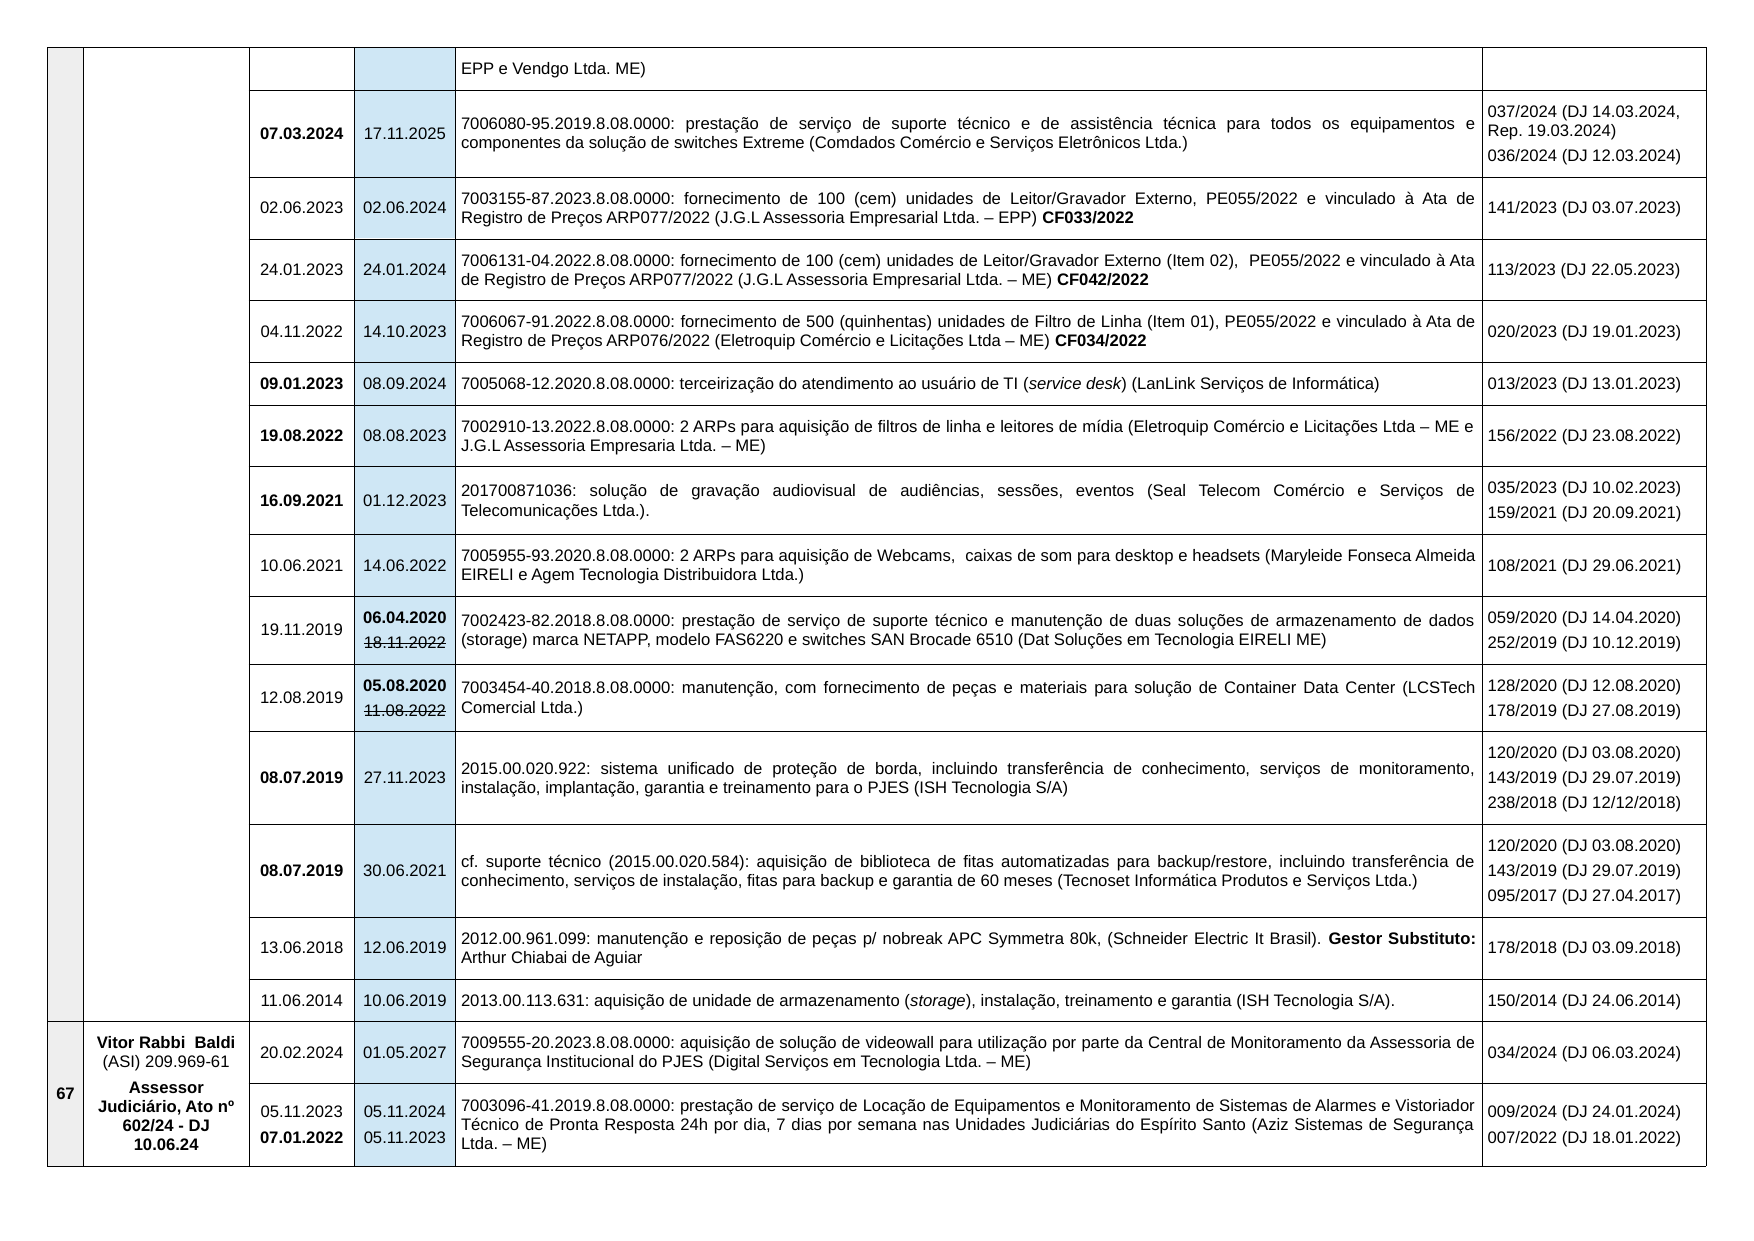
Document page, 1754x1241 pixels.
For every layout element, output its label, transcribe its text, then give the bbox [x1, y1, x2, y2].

table_cell 7006080-95.2019.8.08.0000: prestação de serviço de suporte técnico e de assistência técnica para todos os equipamentos e componentes da solução de switches Extreme (Comdados Comércio e Serviços Eletrônicos Ltda.) [456, 91, 1482, 177]
table_cell 10.06.2021 [250, 535, 354, 596]
table_cell 01.05.2027 [355, 1022, 455, 1083]
table_cell 020/2023 (DJ 19.01.2023) [1483, 301, 1706, 362]
table_cell 108/2021 (DJ 29.06.2021) [1483, 535, 1706, 596]
table_cell 19.11.2019 [250, 597, 354, 664]
table_cell 120/2020 (DJ 03.08.2020) 143/2019 (DJ 29.07.2019) 238/2018 (DJ 12/12/2018) [1483, 732, 1706, 824]
table_cell 150/2014 (DJ 24.06.2014) [1483, 980, 1706, 1021]
table_cell 7003096-41.2019.8.08.0000: prestação de serviço de Locação de Equipamentos e Monitoramento de Sistemas de Alarmes e Vistoriador Técnico de Pronta Resposta 24h por dia, 7 dias por semana nas Unidades Judiciárias do Espírito Santo (Aziz Sistemas de Segurança Ltda. – ME) [456, 1084, 1482, 1166]
table_cell 141/2023 (DJ 03.07.2023) [1483, 178, 1706, 238]
table_cell 156/2022 (DJ 23.08.2022) [1483, 406, 1706, 466]
table_cell 7005955-93.2020.8.08.0000: 2 ARPs para aquisição de Webcams, caixas de som para desktop e headsets (Maryleide Fonseca Almeida EIRELI e Agem Tecnologia Distribuidora Ltda.) [456, 535, 1482, 596]
table_cell 009/2024 (DJ 24.01.2024) 007/2022 (DJ 18.01.2022) [1483, 1084, 1706, 1166]
table_cell 113/2023 (DJ 22.05.2023) [1483, 240, 1706, 300]
table_cell 27.11.2023 [355, 732, 455, 824]
table_cell 120/2020 (DJ 03.08.2020) 143/2019 (DJ 29.07.2019) 095/2017 (DJ 27.04.2017) [1483, 825, 1706, 917]
table_cell 19.08.2022 [250, 406, 354, 466]
table_cell 05.11.2024 05.11.2023 [355, 1084, 455, 1166]
table_cell 11.06.2014 [250, 980, 354, 1021]
table_cell 7003155-87.2023.8.08.0000: fornecimento de 100 (cem) unidades de Leitor/Gravador Externo, PE055/2022 e vinculado à Ata de Registro de Preços ARP077/2022 (J.G.L Assessoria Empresarial Ltda. – EPP) CF033/2022 [456, 178, 1482, 238]
table_cell 7006067-91.2022.8.08.0000: fornecimento de 500 (quinhentas) unidades de Filtro de Linha (Item 01), PE055/2022 e vinculado à Ata de Registro de Preços ARP076/2022 (Eletroquip Comércio e Licitações Ltda – ME) CF034/2022 [456, 301, 1482, 362]
table_cell 02.06.2024 [355, 178, 455, 238]
table_cell 7003454-40.2018.8.08.0000: manutenção, com fornecimento de peças e materiais para solução de Container Data Center (LCSTech Comercial Ltda.) [456, 665, 1482, 731]
table_cell 08.07.2019 [250, 732, 354, 824]
table_cell 7009555-20.2023.8.08.0000: aquisição de solução de videowall para utilização por parte da Central de Monitoramento da Assessoria de Segurança Institucional do PJES (Digital Serviços em Tecnologia Ltda. – ME) [456, 1022, 1482, 1083]
table_cell 128/2020 (DJ 12.08.2020) 178/2019 (DJ 27.08.2019) [1483, 665, 1706, 731]
table_cell [84, 48, 249, 1021]
table_cell 05.11.2023 07.01.2022 [250, 1084, 354, 1166]
table_cell 7006131-04.2022.8.08.0000: fornecimento de 100 (cem) unidades de Leitor/Gravador Externo (Item 02), PE055/2022 e vinculado à Ata de Registro de Preços ARP077/2022 (J.G.L Assessoria Empresarial Ltda. – ME) CF042/2022 [456, 240, 1482, 300]
table_cell 08.08.2023 [355, 406, 455, 466]
table_cell 201700871036: solução de gravação audiovisual de audiências, sessões, eventos (Seal Telecom Comércio e Serviços de Telecomunicações Ltda.). [456, 467, 1482, 534]
table_cell 09.01.2023 [250, 363, 354, 405]
table_cell 08.07.2019 [250, 825, 354, 917]
table_cell 059/2020 (DJ 14.04.2020) 252/2019 (DJ 10.12.2019) [1483, 597, 1706, 664]
table_cell 12.08.2019 [250, 665, 354, 731]
table_cell EPP e Vendgo Ltda. ME) [456, 48, 1482, 90]
table_cell 17.11.2025 [355, 91, 455, 177]
table_cell [1483, 48, 1706, 90]
table_cell 67 [48, 1022, 83, 1166]
table_cell 16.09.2021 [250, 467, 354, 534]
table_cell 02.06.2023 [250, 178, 354, 238]
table_cell 14.10.2023 [355, 301, 455, 362]
table_cell 06.04.2020 18.11.2022 [355, 597, 455, 664]
table_cell 30.06.2021 [355, 825, 455, 917]
table_cell 10.06.2019 [355, 980, 455, 1021]
table_cell 035/2023 (DJ 10.02.2023) 159/2021 (DJ 20.09.2021) [1483, 467, 1706, 534]
table_cell 24.01.2023 [250, 240, 354, 300]
table_cell 2013.00.113.631: aquisição de unidade de armazenamento (storage), instalação, treinamento e garantia (ISH Tecnologia S/A). [456, 980, 1482, 1021]
table_cell 13.06.2018 [250, 918, 354, 979]
table_cell 01.12.2023 [355, 467, 455, 534]
table_cell 7002423-82.2018.8.08.0000: prestação de serviço de suporte técnico e manutenção de duas soluções de armazenamento de dados (storage) marca NETAPP, modelo FAS6220 e switches SAN Brocade 6510 (Dat Soluções em Tecnologia EIRELI ME) [456, 597, 1482, 664]
table_cell 2012.00.961.099: manutenção e reposição de peças p/ nobreak APC Symmetra 80k, (Schneider Electric It Brasil). Gestor Substituto: Arthur Chiabai de Aguiar [456, 918, 1482, 979]
table_cell 08.09.2024 [355, 363, 455, 405]
table_cell [250, 48, 354, 90]
table_cell 14.06.2022 [355, 535, 455, 596]
table_cell 178/2018 (DJ 03.09.2018) [1483, 918, 1706, 979]
table_cell 7005068-12.2020.8.08.0000: terceirização do atendimento ao usuário de TI (service desk) (LanLink Serviços de Informática) [456, 363, 1482, 405]
table_cell Vitor Rabbi Baldi (ASI) 209.969-61 Assessor Judiciário, Ato nº 602/24 - DJ 10.06.24 [84, 1022, 249, 1166]
table_cell 037/2024 (DJ 14.03.2024, Rep. 19.03.2024) 036/2024 (DJ 12.03.2024) [1483, 91, 1706, 177]
table_cell [48, 48, 83, 1021]
table_cell 034/2024 (DJ 06.03.2024) [1483, 1022, 1706, 1083]
table_cell 20.02.2024 [250, 1022, 354, 1083]
table_cell [355, 48, 455, 90]
table_cell 2015.00.020.922: sistema unificado de proteção de borda, incluindo transferência de conhecimento, serviços de monitoramento, instalação, implantação, garantia e treinamento para o PJES (ISH Tecnologia S/A) [456, 732, 1482, 824]
table_cell 12.06.2019 [355, 918, 455, 979]
table_cell 05.08.2020 11.08.2022 [355, 665, 455, 731]
table_cell 24.01.2024 [355, 240, 455, 300]
table_cell cf. suporte técnico (2015.00.020.584): aquisição de biblioteca de fitas automatizadas para backup/restore, incluindo transferência de conhecimento, serviços de instalação, fitas para backup e garantia de 60 meses (Tecnoset Informática Produtos e Serviços Ltda.) [456, 825, 1482, 917]
table_cell 7002910-13.2022.8.08.0000: 2 ARPs para aquisição de filtros de linha e leitores de mídia (Eletroquip Comércio e Licitações Ltda – ME e J.G.L Assessoria Empresaria Ltda. – ME) [456, 406, 1482, 466]
table_cell 013/2023 (DJ 13.01.2023) [1483, 363, 1706, 405]
table_cell 04.11.2022 [250, 301, 354, 362]
table_cell 07.03.2024 [250, 91, 354, 177]
